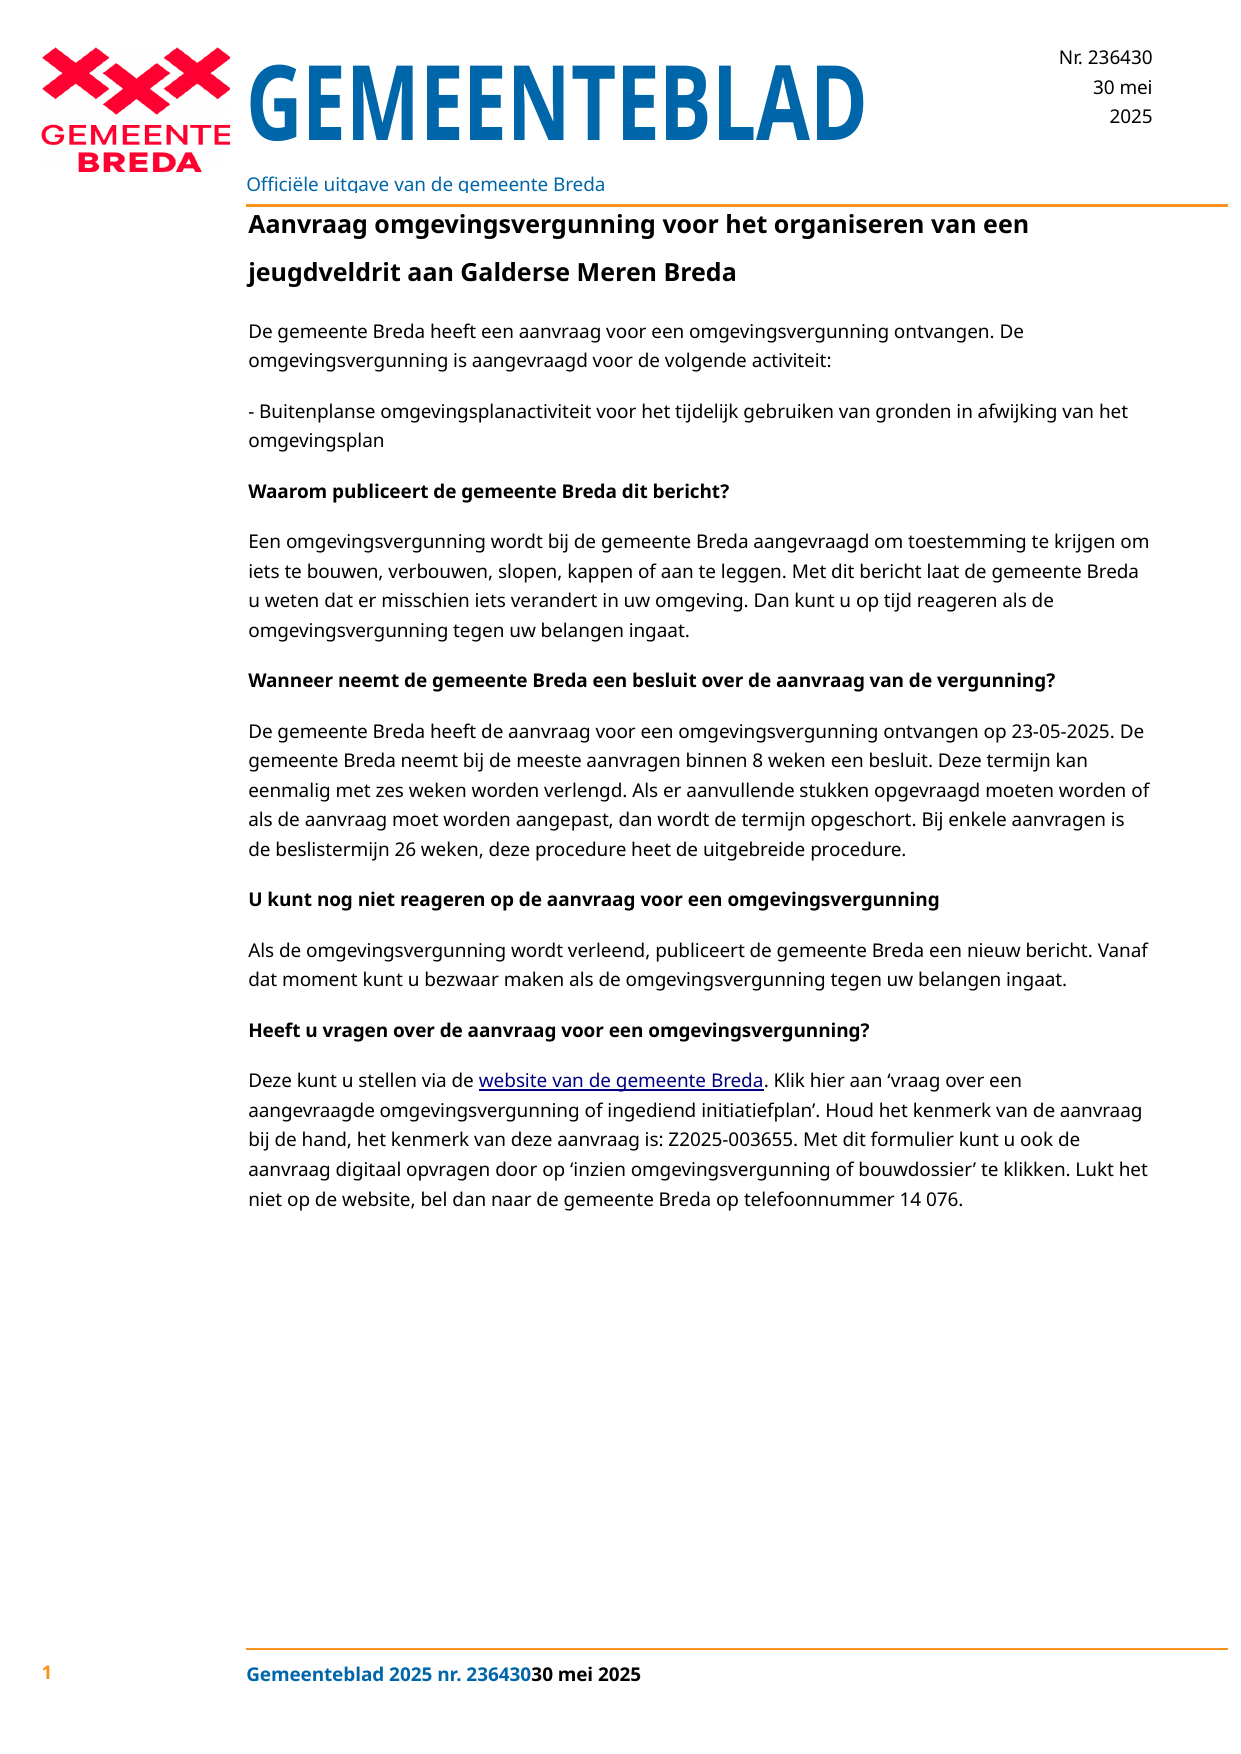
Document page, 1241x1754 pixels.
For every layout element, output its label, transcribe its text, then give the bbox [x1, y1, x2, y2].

text Een omgevingsvergunning wordt bij de gemeente Breda aangevraagd om toestemming te krijgen om iets te bouwen, verbouwen, slopen, kappen of aan te leggen. Met dit bericht laat de gemeente Breda u weten dat er misschien iets verandert in uw omgeving. Dan kunt u op tijd reageren als de omgevingsvergunning tegen uw belangen ingaat. [248, 528, 1152, 643]
text De gemeente Breda heeft een aanvraag voor een omgevingsvergunning ontvangen. De omgevingsvergunning is aangevraagd voor de volgende activiteit: [248, 318, 1152, 373]
text U kunt nog niet reageren op de aanvraag voor een omgevingsvergunning [248, 887, 1152, 912]
text Aanvraag omgevingsvergunning voor het organiseren van een jeugdveldrit aan Galderse Meren Breda [248, 207, 1152, 288]
text - Buitenplanse omgevingsplanactiviteit voor het tijdelijk gebruiken van gronden in afwijking van het omgevingsplan [248, 398, 1152, 453]
picture [41, 47, 231, 172]
text Heeft u vragen over de aanvraag voor een omgevingsvergunning? [248, 1017, 1152, 1043]
text Wanneer neemt de gemeente Breda een besluit over de aanvraag van de vergunning? [248, 667, 1152, 693]
text Deze kunt u stellen via de website van de gemeente Breda. Klik hier aan ‘vraag over een aangevraagde omgevingsvergunning of ingediend initiatiefplan’. Houd het kenmerk van de aanvraag bij de hand, het kenmerk van deze aanvraag is: Z2025-003655. Met dit formulier kunt u ook de aanvraag digitaal opvragen door op ‘inzien omgevingsvergunning of bouwdossier’ te klikken. Lukt het niet op de website, bel dan naar de gemeente Breda op telefoonnummer 14 076. [248, 1067, 1152, 1212]
text De gemeente Breda heeft de aanvraag voor een omgevingsvergunning ontvangen op 23-05-2025. De gemeente Breda neemt bij de meeste aanvragen binnen 8 weken een besluit. Deze termijn kan eenmalig met zes weken worden verlengd. Als er aanvullende stukken opgevraagd moeten worden of als de aanvraag moet worden aangepast, dan wordt de termijn opgeschort. Bij enkele aanvragen is de beslistermijn 26 weken, deze procedure heet de uitgebreide procedure. [248, 718, 1152, 862]
text Waarom publiceert de gemeente Breda dit bericht? [248, 478, 1152, 504]
text Als de omgevingsvergunning wordt verleend, publiceert de gemeente Breda een nieuw bericht. Vanaf dat moment kunt u bezwaar maken als de omgevingsvergunning tegen uw belangen ingaat. [248, 937, 1152, 992]
